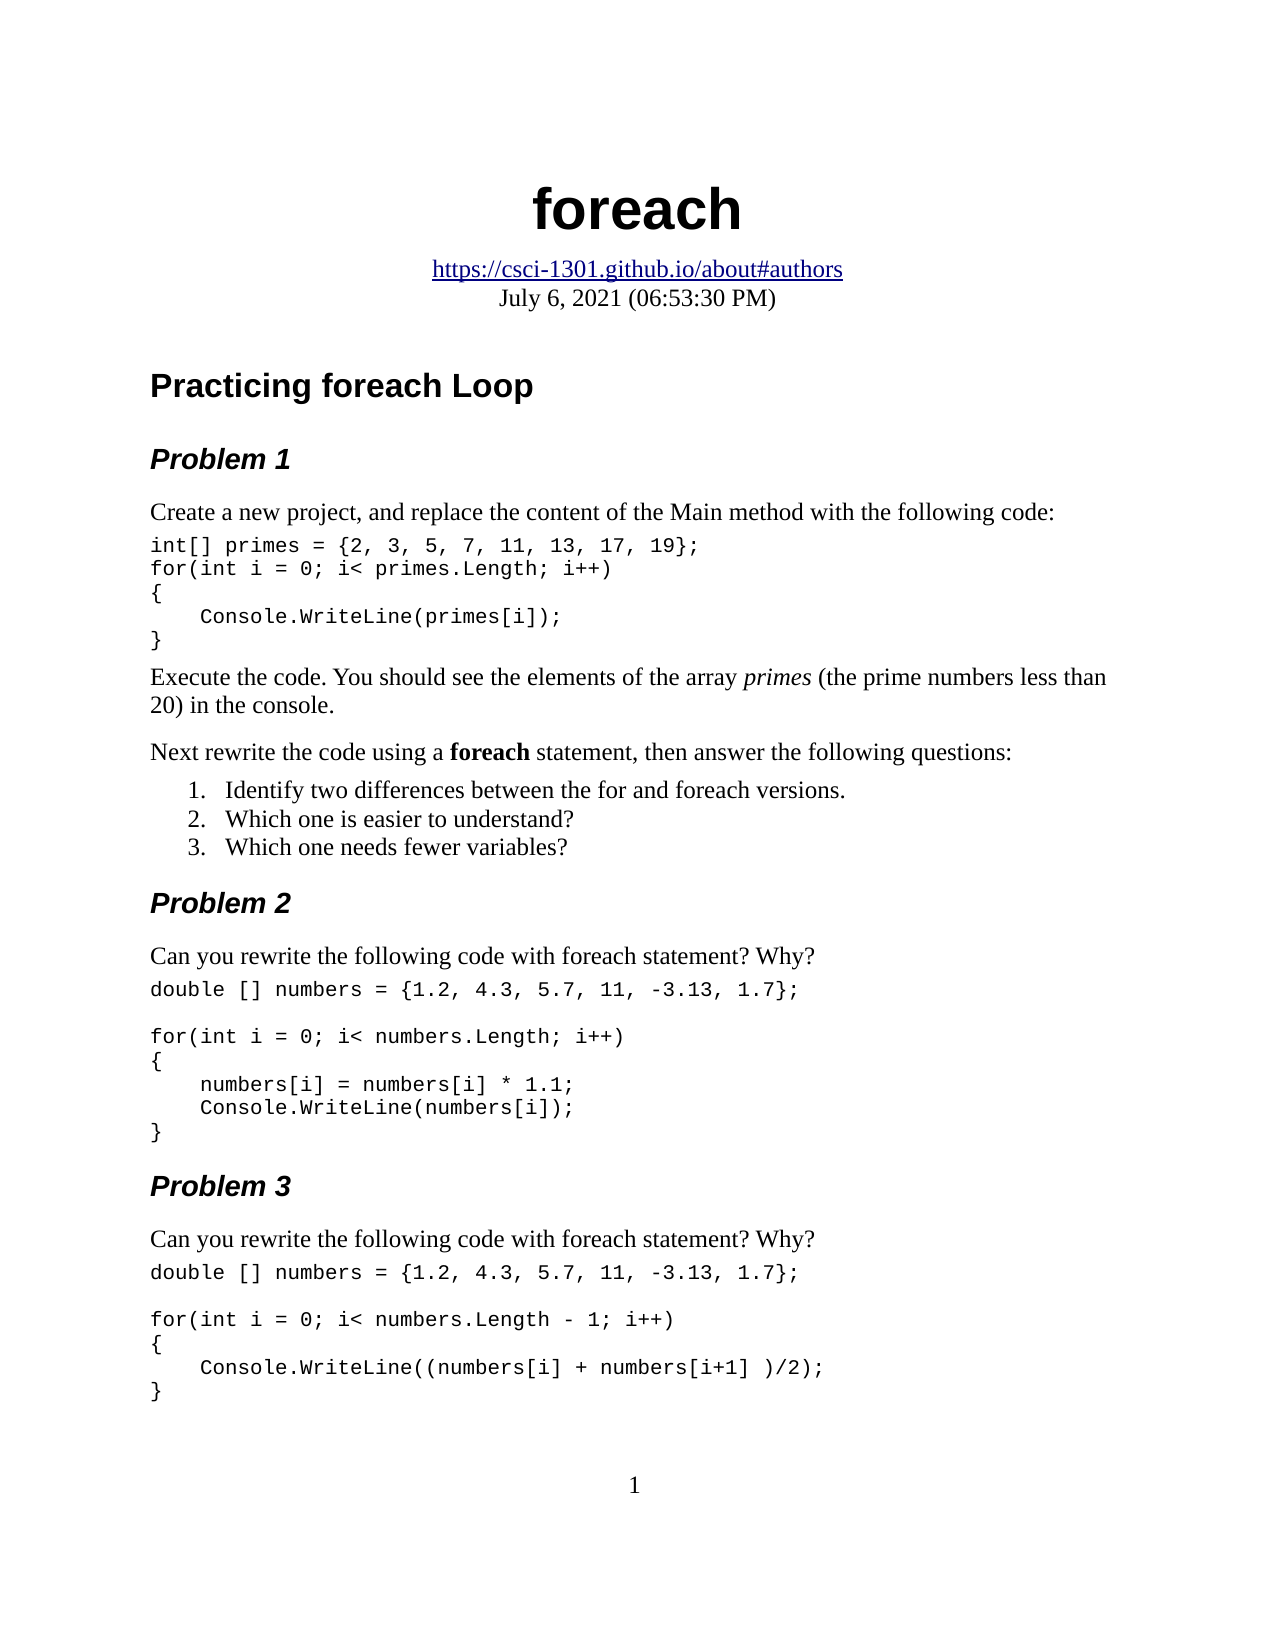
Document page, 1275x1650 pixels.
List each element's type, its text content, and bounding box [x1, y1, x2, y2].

list Which one is easier to understand? [187, 804, 1125, 832]
text Console.WriteLine(numbers[i]); [150, 1097, 1125, 1121]
list Identify two differences between the for and foreach versions. [187, 775, 1125, 804]
text Console.WriteLine((numbers[i] + numbers[i+1] )/2); [150, 1357, 1125, 1380]
subtitle Practicing foreach Loop [150, 366, 1125, 404]
text { [150, 1050, 1125, 1073]
text Create a new project, and replace the content of the Main method with the following code: [150, 497, 1125, 526]
text { [150, 582, 1125, 606]
text for(int i = 0; i< numbers.Length - 1; i++) [150, 1309, 1125, 1333]
subtitle Problem 2 [150, 886, 1125, 920]
text Can you rewrite the following code with foreach statement? Why? [150, 1224, 1125, 1253]
text Next rewrite the code using a foreach statement, then answer the following questions: [150, 737, 1125, 766]
text for(int i = 0; i< primes.Length; i++) [150, 558, 1125, 582]
text double [] numbers = {1.2, 4.3, 5.7, 11, -3.13, 1.7}; [150, 1262, 1125, 1286]
text double [] numbers = {1.2, 4.3, 5.7, 11, -3.13, 1.7}; [150, 979, 1125, 1003]
list Which one needs fewer variables? [187, 832, 1125, 861]
text } [150, 1121, 1125, 1144]
text for(int i = 0; i< numbers.Length; i++) [150, 1026, 1125, 1050]
text Execute the code. You should see the elements of the array primes (the prime numbers less than 20) in the console. [150, 662, 1125, 719]
subtitle Problem 1 [150, 442, 1125, 476]
text { [150, 1333, 1125, 1357]
text numbers[i] = numbers[i] * 1.1; [150, 1073, 1125, 1097]
text int[] primes = {2, 3, 5, 7, 11, 13, 17, 19}; [150, 535, 1125, 558]
text } [150, 629, 1125, 653]
text July 6, 2021 (06:53:30 PM) [150, 283, 1125, 312]
subtitle Problem 3 [150, 1169, 1125, 1203]
text Console.WriteLine(primes[i]); [150, 606, 1125, 629]
title foreach [150, 175, 1125, 242]
text Can you rewrite the following code with foreach statement? Why? [150, 941, 1125, 970]
text https://csci-1301.github.io/about#authors [150, 254, 1125, 283]
text } [150, 1380, 1125, 1404]
